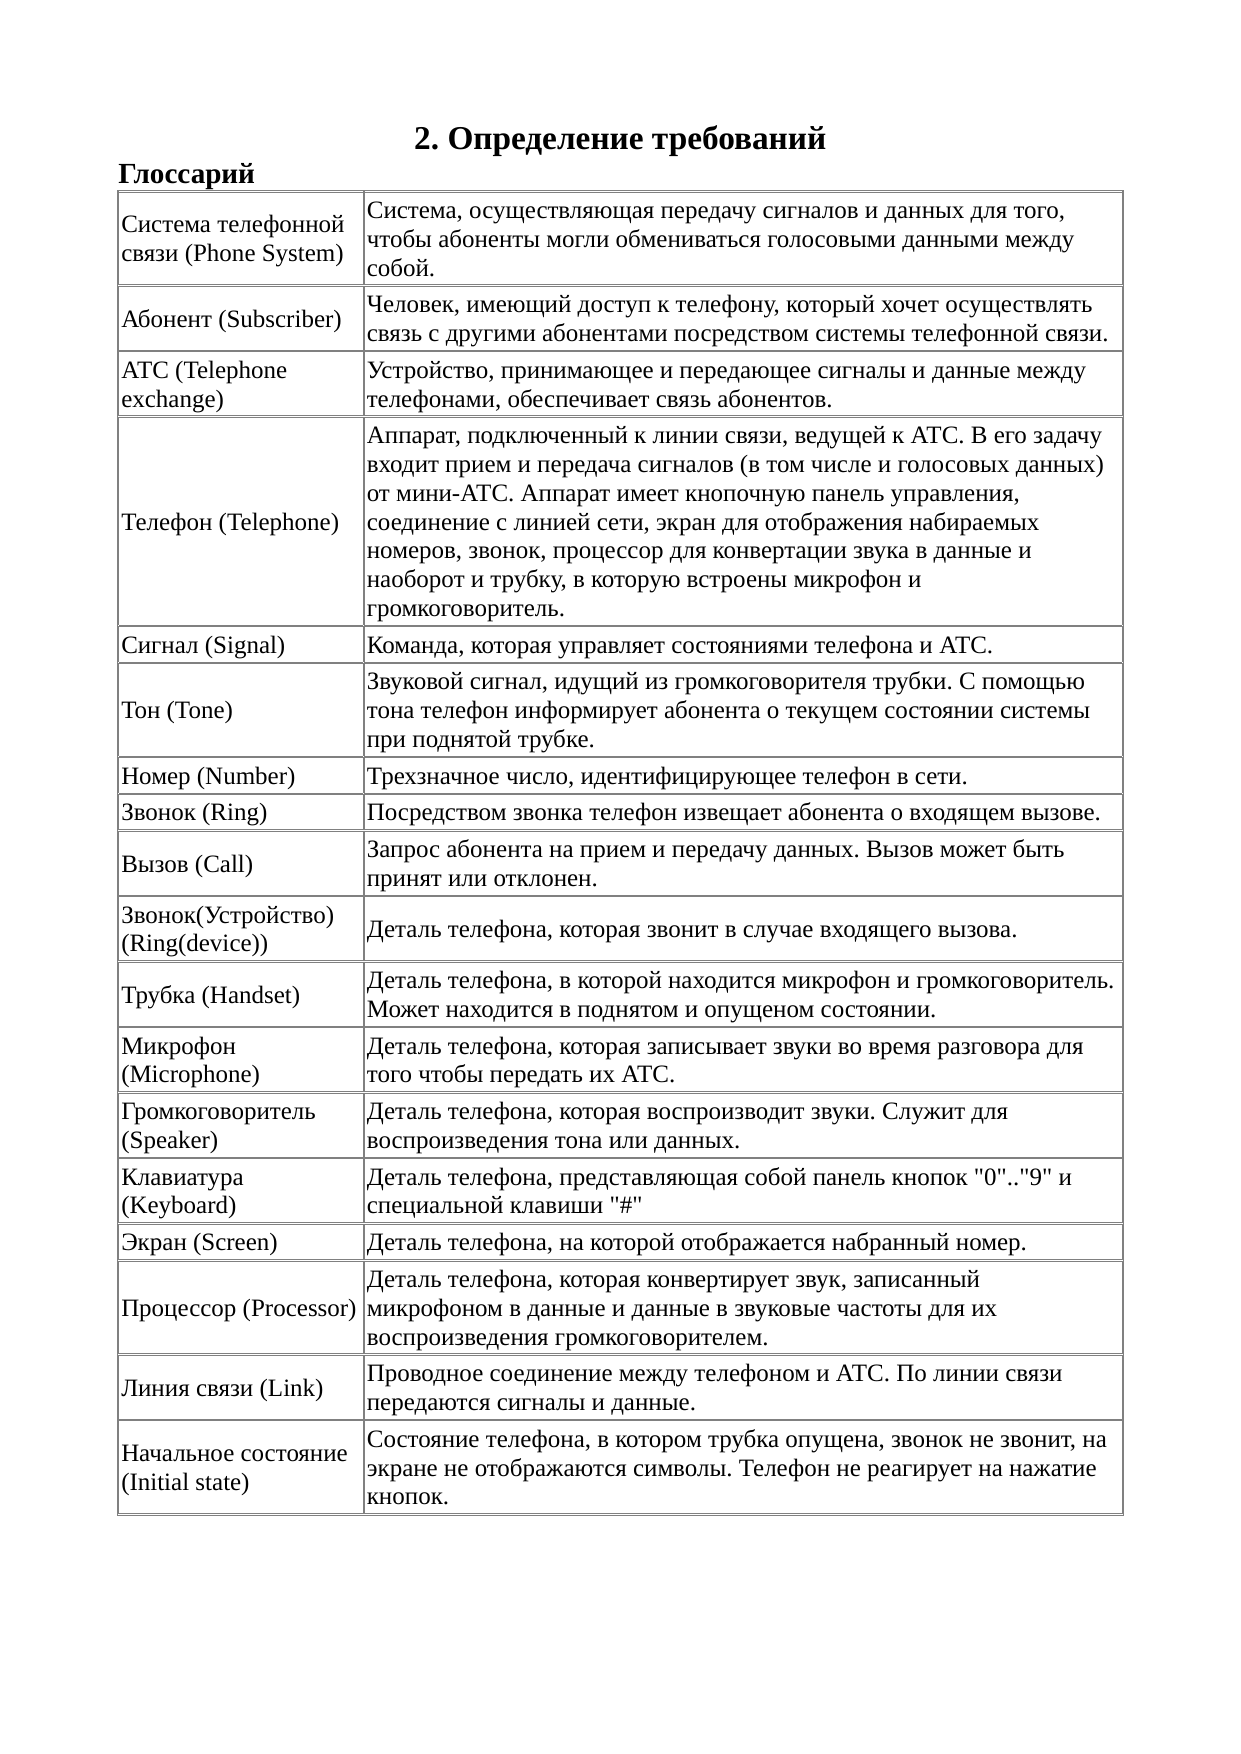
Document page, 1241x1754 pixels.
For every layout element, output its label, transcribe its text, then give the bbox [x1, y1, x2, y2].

table_cell Звонок(Устройство) (Ring(device)) [119, 897, 363, 960]
table_cell Экран (Screen) [119, 1225, 363, 1259]
table_cell Деталь телефона, которая звонит в случае входящего вызова. [365, 897, 1122, 960]
table_cell Деталь телефона, на которой отображается набранный номер. [365, 1225, 1122, 1259]
table_cell Начальное состояние (Initial state) [119, 1421, 363, 1513]
table_cell Номер (Number) [119, 758, 363, 792]
table_cell Деталь телефона, представляющая собой панель кнопок "0".."9" и специальной клавиши "#" [365, 1159, 1122, 1222]
table_cell Проводное соединение между телефоном и АТС. По линии связи передаются сигналы и данные. [365, 1356, 1122, 1419]
table_cell Звонок (Ring) [119, 795, 363, 829]
table_cell Деталь телефона, которая воспроизводит звуки. Служит для воспроизведения тона или данных. [365, 1094, 1122, 1157]
table_cell Клавиатура (Keyboard) [119, 1159, 363, 1222]
table_cell Громкоговоритель (Speaker) [119, 1094, 363, 1157]
table_cell Телефон (Telephone) [119, 418, 363, 624]
table_cell Вызов (Call) [119, 832, 363, 895]
text Глоссарий [118, 156, 1122, 190]
text 2. Определение требований [118, 118, 1122, 156]
table_cell Звуковой сигнал, идущий из громкоговорителя трубки. С помощью тона телефон информирует абонента о текущем состоянии системы при поднятой трубке. [365, 664, 1122, 756]
table_cell Трубка (Handset) [119, 963, 363, 1026]
table_cell Линия связи (Link) [119, 1356, 363, 1419]
table_header Система телефонной связи (Phone System) [119, 193, 363, 284]
table_header Система, осуществляющая передачу сигналов и данных для того, чтобы абоненты могли обмениваться голосовыми данными между собой. [365, 193, 1122, 284]
table_cell АТС (Telephone exchange) [119, 352, 363, 415]
table_cell Запрос абонента на прием и передачу данных. Вызов может быть принят или отклонен. [365, 832, 1122, 895]
table_cell Абонент (Subscriber) [119, 287, 363, 350]
table_cell Состояние телефона, в котором трубка опущена, звонок не звонит, на экране не отображаются символы. Телефон не реагирует на нажатие кнопок. [365, 1421, 1122, 1513]
table_cell Микрофон (Microphone) [119, 1028, 363, 1091]
table_cell Процессор (Processor) [119, 1262, 363, 1353]
table_cell Сигнал (Signal) [119, 627, 363, 661]
table_cell Деталь телефона, в которой находится микрофон и громкоговоритель. Может находится в поднятом и опущеном состоянии. [365, 963, 1122, 1026]
table_cell Трехзначное число, идентифицирующее телефон в сети. [365, 758, 1122, 792]
table_cell Тон (Tone) [119, 664, 363, 756]
table_cell Устройство, принимающее и передающее сигналы и данные между телефонами, обеспечивает связь абонентов. [365, 352, 1122, 415]
table_cell Деталь телефона, которая конвертирует звук, записанный микрофоном в данные и данные в звуковые частоты для их воспроизведения громкоговорителем. [365, 1262, 1122, 1353]
table_cell Деталь телефона, которая записывает звуки во время разговора для того чтобы передать их АТС. [365, 1028, 1122, 1091]
table_cell Аппарат, подключенный к линии связи, ведущей к АТС. В его задачу входит прием и передача сигналов (в том числе и голосовых данных) от мини-АТС. Аппарат имеет кнопочную панель управления, соединение с линией сети, экран для отображения набираемых номеров, звонок, процессор для конвертации звука в данные и наоборот и трубку, в которую встроены микрофон и громкоговоритель. [365, 418, 1122, 624]
table_cell Человек, имеющий доступ к телефону, который хочет осуществлять связь с другими абонентами посредством системы телефонной связи. [365, 287, 1122, 350]
table_cell Команда, которая управляет состояниями телефона и АТС. [365, 627, 1122, 661]
table_cell Посредством звонка телефон извещает абонента о входящем вызове. [365, 795, 1122, 829]
